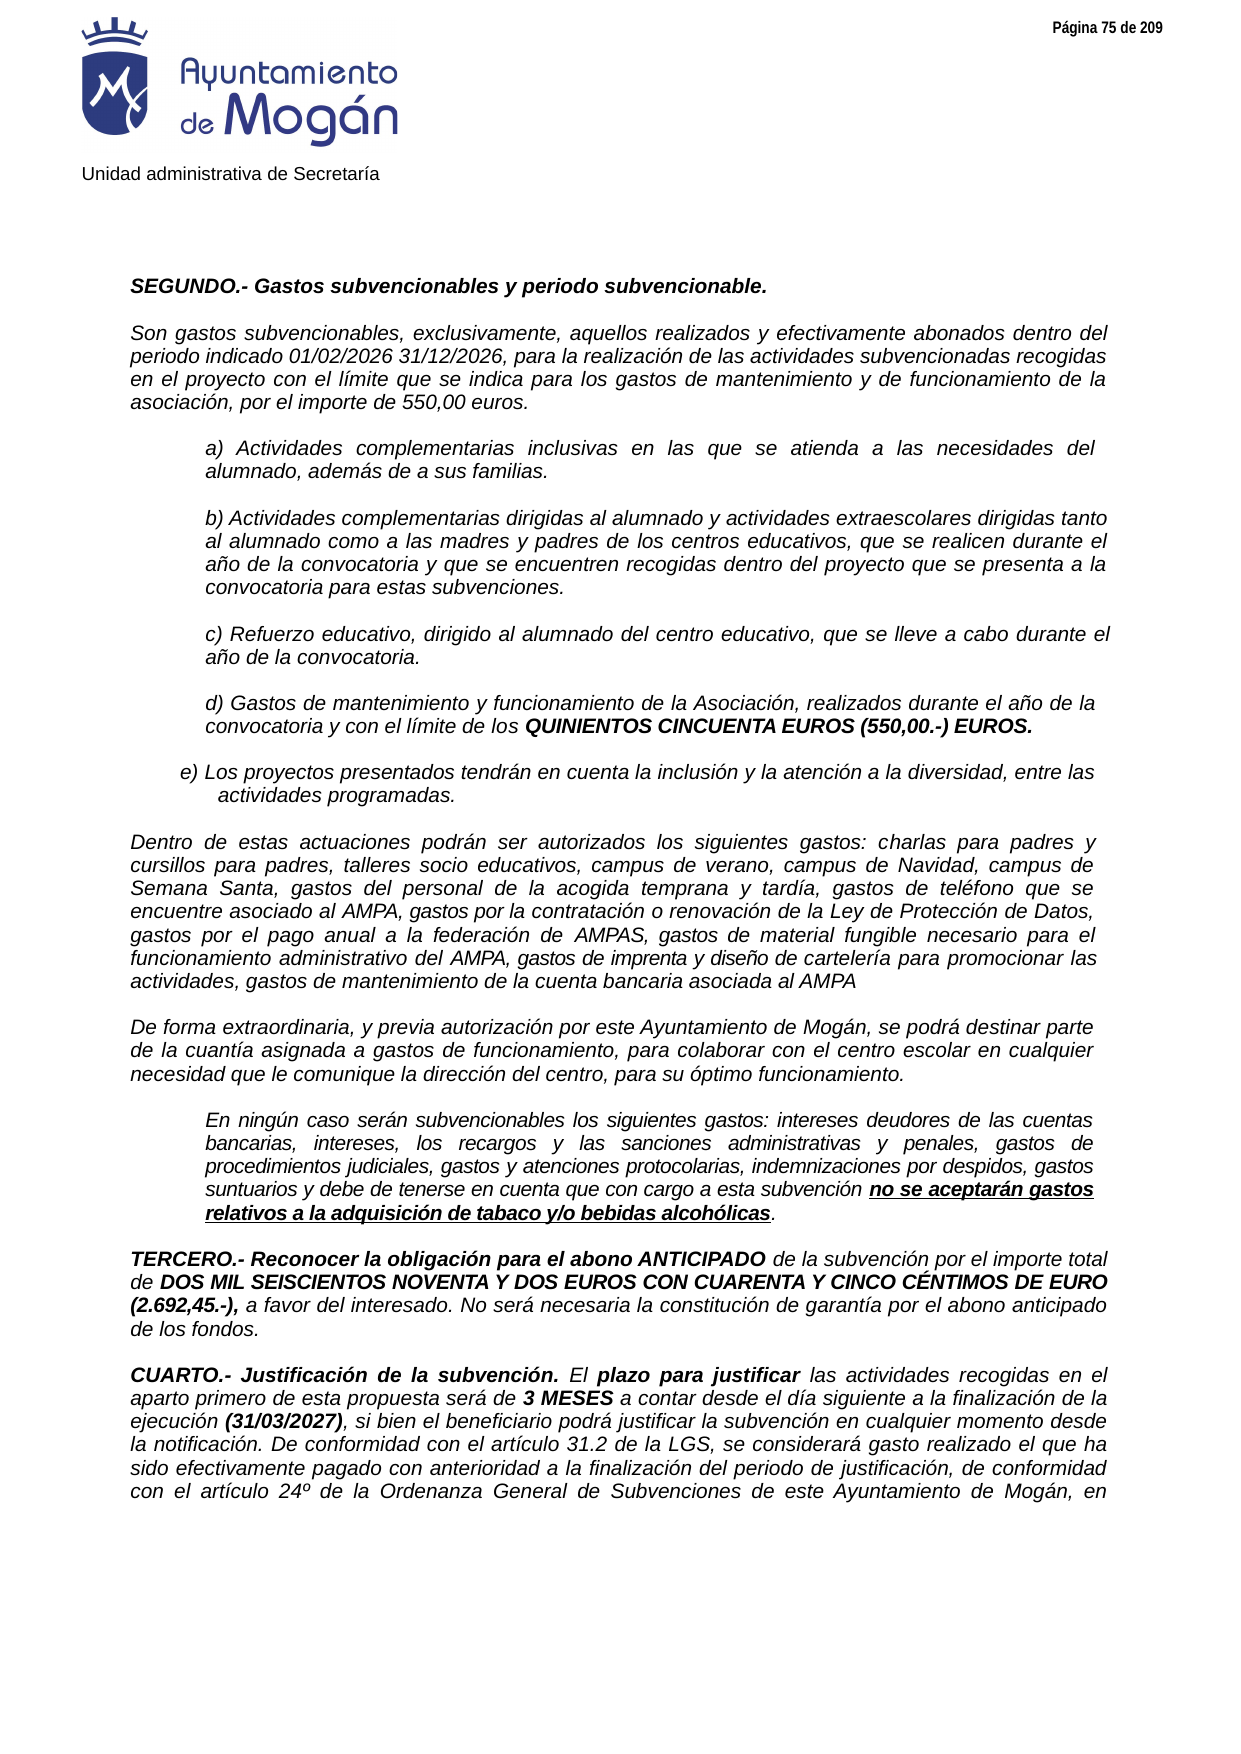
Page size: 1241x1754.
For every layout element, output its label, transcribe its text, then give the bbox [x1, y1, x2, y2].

text b) Actividades complementarias dirigidas al alumnado y actividades extraescolares dirigidas tanto al alumnado como a las madres y padres de los centros educativos, que se realicen durante el año de la convocatoria y que se encuentren recogidas dentro del proyecto que se presenta a la convocatoria para estas subvenciones. [205, 506, 1110, 599]
text d) Gastos de mantenimiento y funcionamiento de la Asociación, realizados durante el año de la convocatoria y con el límite de los QUINIENTOS CINCUENTA EUROS (550,00.-) EUROS. [205, 691, 1098, 738]
text SEGUNDO.- Gastos subvencionables y periodo subvencionable. [130, 275, 1110, 298]
text c) Refuerzo educativo, dirigido al alumnado del centro educativo, que se lleve a cabo durante el año de la convocatoria. [205, 622, 1110, 668]
text e) Los proyectos presentados tendrán en cuenta la inclusión y la atención a la diversidad, entre las actividades programadas. [180, 761, 1098, 807]
text Son gastos subvencionables, exclusivamente, aquellos realizados y efectivamente abonados dentro del periodo indicado 01/02/2026 31/12/2026, para la realización de las actividades subvencionadas recogidas en el proyecto con el límite que se indica para los gastos de mantenimiento y de funcionamiento de la asociación, por el importe de 550,00 euros. [130, 321, 1110, 414]
text TERCERO.- Reconocer la obligación para el abono ANTICIPADO de la subvención por el importe total de DOS MIL SEISCIENTOS NOVENTA Y DOS EUROS CON CUARENTA Y CINCO CÉNTIMOS DE EURO (2.692,45.-), a favor del interesado. No será necesaria la constitución de garantía por el abono anticipado de los fondos. [130, 1247, 1110, 1340]
text En ningún caso serán subvencionables los siguientes gastos: intereses deudores de las cuentas bancarias, intereses, los recargos y las sanciones administrativas y penales, gastos de procedimientos judiciales, gastos y atenciones protocolarias, indemnizaciones por despidos, gastos suntuarios y debe de tenerse en cuenta que con cargo a esta subvención no se aceptarán gastos relativos a la adquisición de tabaco y/o bebidas alcohólicas. [205, 1108, 1096, 1224]
picture [81, 17, 398, 153]
text De forma extraordinaria, y previa autorización por este Ayuntamiento de Mogán, se podrá destinar parte de la cuantía asignada a gastos de funcionamiento, para colaborar con el centro escolar en cualquier necesidad que le comunique la dirección del centro, para su óptimo funcionamiento. [130, 1016, 1098, 1085]
text Dentro de estas actuaciones podrán ser autorizados los siguientes gastos: charlas para padres y cursillos para padres, talleres socio educativos, campus de verano, campus de Navidad, campus de Semana Santa, gastos del personal de la acogida temprana y tardía, gastos de teléfono que se encuentre asociado al AMPA, gastos por la contratación o renovación de la Ley de Protección de Datos, gastos por el pago anual a la federación de AMPAS, gastos de material fungible necesario para el funcionamiento administrativo del AMPA, gastos de imprenta y diseño de cartelería para promocionar las actividades, gastos de mantenimiento de la cuenta bancaria asociada al AMPA [130, 830, 1098, 993]
text a) Actividades complementarias inclusivas en las que se atienda a las necesidades del alumnado, además de a sus familias. [205, 437, 1098, 483]
text CUARTO.- Justificación de la subvención. El plazo para justificar las actividades recogidas en el aparto primero de esta propuesta será de 3 MESES a contar desde el día siguiente a la finalización de la ejecución (31/03/2027), si bien el beneficiario podrá justificar la subvención en cualquier momento desde la notificación. De conformidad con el artículo 31.2 de la LGS, se considerará gasto realizado el que ha sido efectivamente pagado con anterioridad a la finalización del periodo de justificación, de conformidad con el artículo 24º de la Ordenanza General de Subvenciones de este Ayuntamiento de Mogán, en [130, 1363, 1110, 1503]
